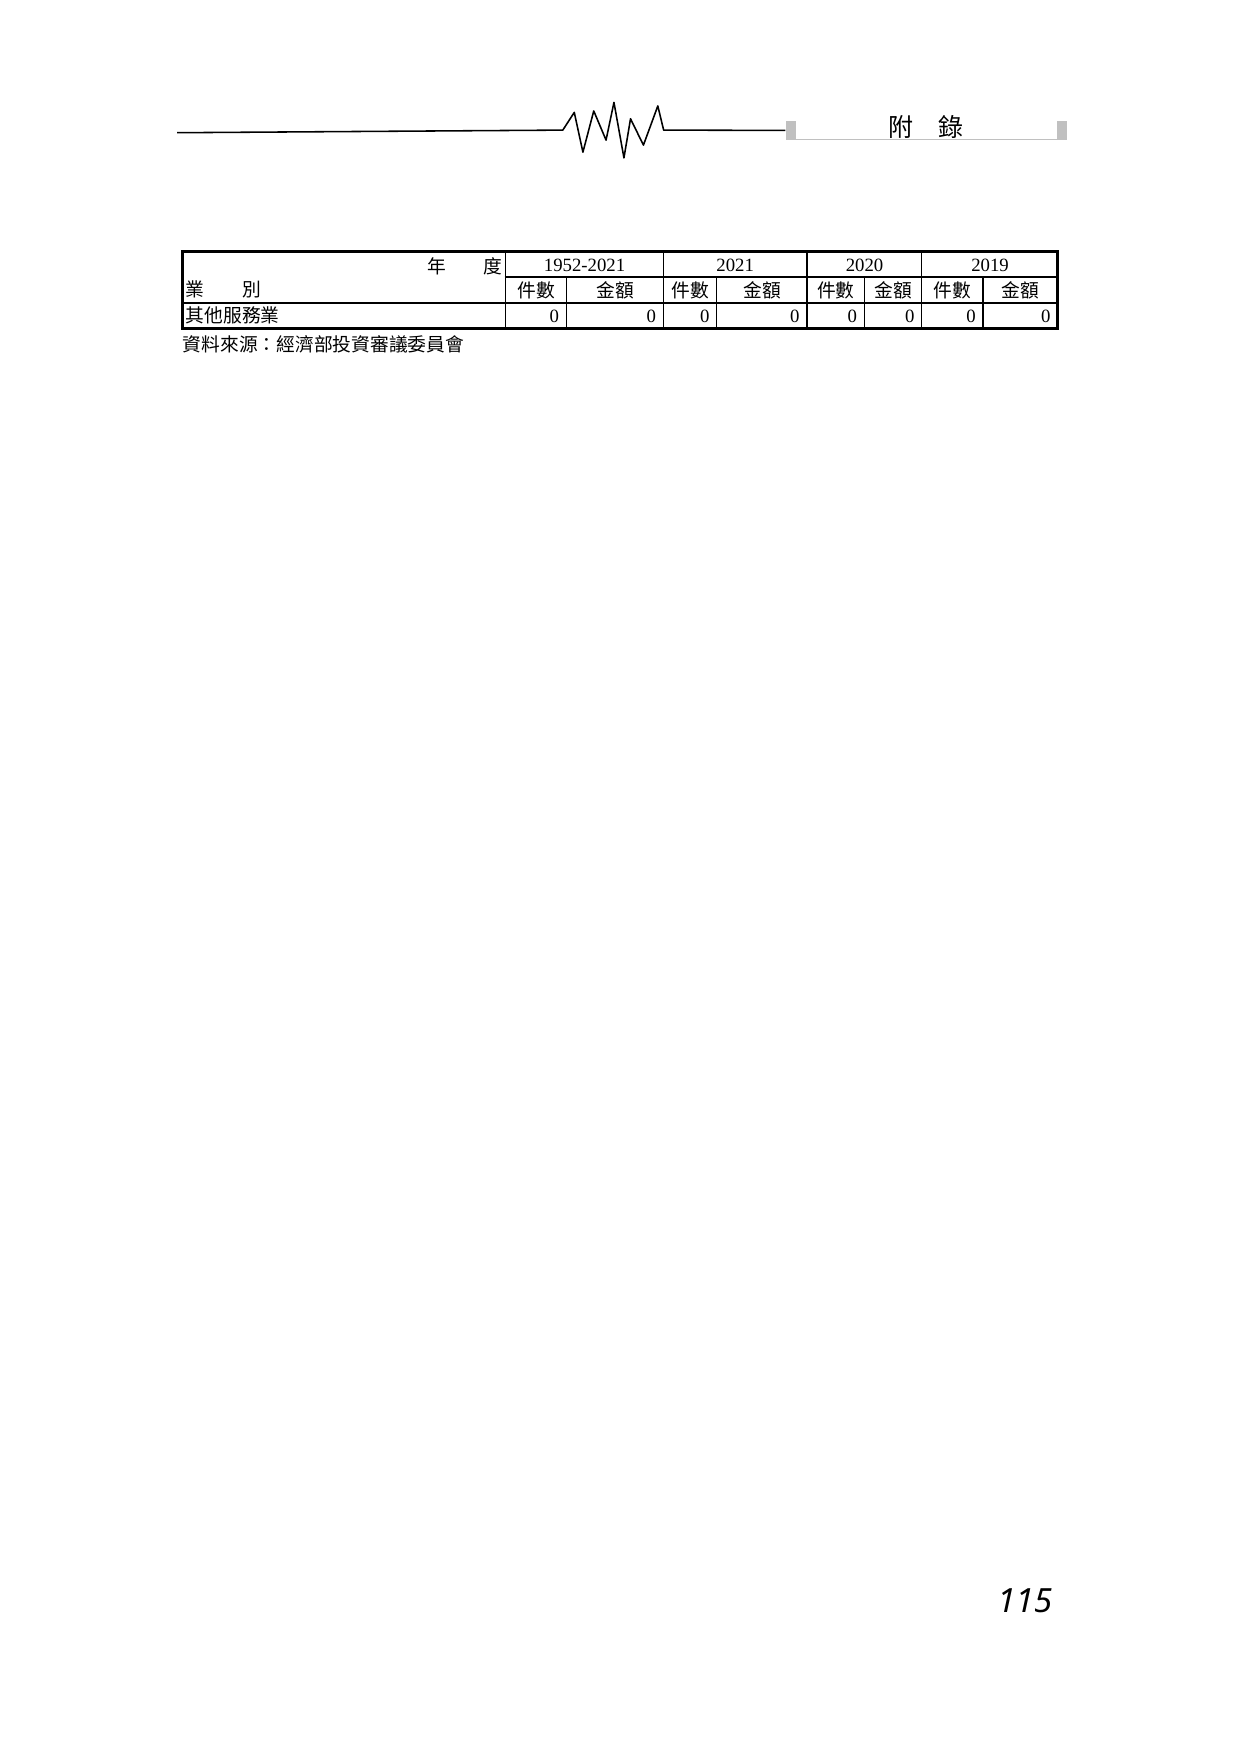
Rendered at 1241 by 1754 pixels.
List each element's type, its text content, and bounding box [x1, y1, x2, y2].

table_header 2021 [664, 253, 806, 276]
table_header 2019 [922, 253, 1056, 276]
table_cell 金額 [865, 278, 921, 302]
table_header 2020 [808, 253, 921, 276]
table_cell 件數 [808, 278, 864, 302]
table_cell 件數 [922, 278, 982, 302]
table_cell 其他服務業 [184, 304, 505, 327]
table_cell 0 [984, 304, 1056, 327]
table_cell 件數 [506, 278, 566, 302]
table_cell 0 [717, 304, 806, 327]
table_cell 0 [808, 304, 864, 327]
table_cell 0 [506, 304, 566, 327]
table_header 年 度 業 別 [184, 253, 505, 302]
table_cell 0 [664, 304, 716, 327]
text 資料來源：經濟部投資審議委員會 [183, 330, 1058, 357]
table_cell 金額 [984, 278, 1056, 302]
table_cell 0 [567, 304, 663, 327]
table_cell 金額 [567, 278, 663, 302]
table_cell 件數 [664, 278, 716, 302]
table_cell 0 [865, 304, 921, 327]
table_cell 金額 [717, 278, 806, 302]
table_header 1952-2021 [506, 253, 663, 276]
table_cell 0 [922, 304, 982, 327]
